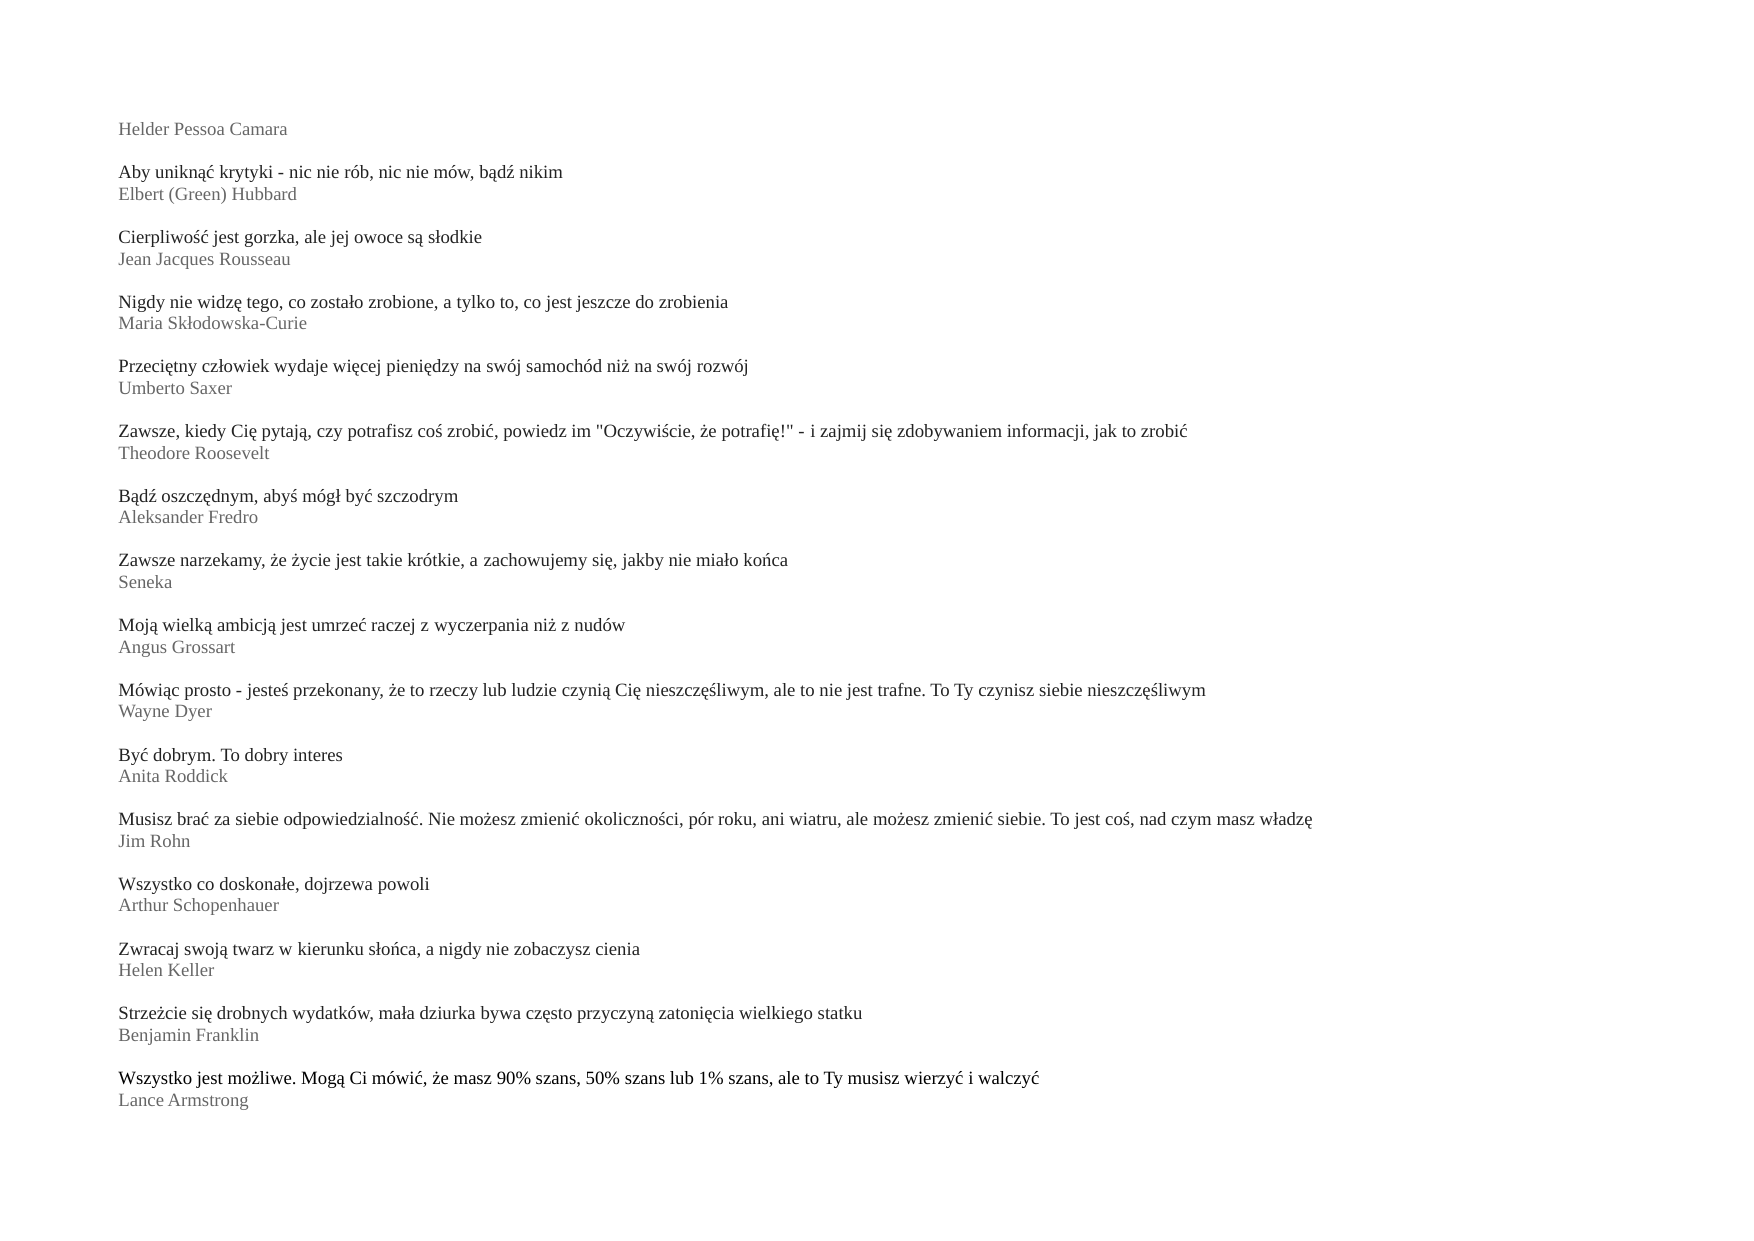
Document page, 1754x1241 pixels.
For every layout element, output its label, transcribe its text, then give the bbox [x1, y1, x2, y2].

text Arthur Schopenhauer [118, 894, 1636, 916]
text Angus Grossart [118, 636, 1636, 657]
text Bądź oszczędnym, abyś mógł być szczodrym [118, 485, 1636, 506]
text Wszystko jest możliwe. Mogą Ci mówić, że masz 90% szans, 50% szans lub 1% szans, ale to Ty musisz wierzyć i walczyć [118, 1067, 1636, 1088]
text Lance Armstrong [118, 1088, 1636, 1110]
text Elbert (Green) Hubbard [118, 183, 1636, 204]
text Musisz brać za siebie odpowiedzialność. Nie możesz zmienić okoliczności, pór roku, ani wiatru, ale możesz zmienić siebie. To jest coś, nad czym masz władzę [118, 808, 1636, 830]
text Jean Jacques Rousseau [118, 247, 1636, 269]
text Być dobrym. To dobry interes [118, 743, 1636, 765]
text Jim Rohn [118, 830, 1636, 851]
text Helder Pessoa Camara [118, 118, 1636, 140]
text Moją wielką ambicją jest umrzeć raczej z wyczerpania niż z nudów [118, 614, 1636, 636]
text Przeciętny człowiek wydaje więcej pieniędzy na swój samochód niż na swój rozwój [118, 355, 1636, 377]
text Cierpliwość jest gorzka, ale jej owoce są słodkie [118, 226, 1636, 247]
text Benjamin Franklin [118, 1024, 1636, 1045]
text Aby uniknąć krytyki - nic nie rób, nic nie mów, bądź nikim [118, 161, 1636, 183]
text Umberto Saxer [118, 377, 1636, 398]
text Zawsze narzekamy, że życie jest takie krótkie, a zachowujemy się, jakby nie miało końca [118, 549, 1636, 571]
text Wayne Dyer [118, 700, 1636, 722]
text Mówiąc prosto - jesteś przekonany, że to rzeczy lub ludzie czynią Cię nieszczęśliwym, ale to nie jest trafne. To Ty czynisz siebie nieszczęśliwym [118, 679, 1636, 700]
text Theodore Roosevelt [118, 442, 1636, 463]
text Zwracaj swoją twarz w kierunku słońca, a nigdy nie zobaczysz cienia [118, 937, 1636, 959]
text Seneka [118, 571, 1636, 592]
text Strzeżcie się drobnych wydatków, mała dziurka bywa często przyczyną zatonięcia wielkiego statku [118, 1002, 1636, 1024]
text Wszystko co doskonałe, dojrzewa powoli [118, 873, 1636, 894]
text Zawsze, kiedy Cię pytają, czy potrafisz coś zrobić, powiedz im "Oczywiście, że potrafię!" - i zajmij się zdobywaniem informacji, jak to zrobić [118, 420, 1636, 442]
text Aleksander Fredro [118, 506, 1636, 528]
text Maria Skłodowska-Curie [118, 312, 1636, 334]
text Anita Roddick [118, 765, 1636, 787]
text Helen Keller [118, 959, 1636, 981]
text Nigdy nie widzę tego, co zostało zrobione, a tylko to, co jest jeszcze do zrobienia [118, 291, 1636, 312]
